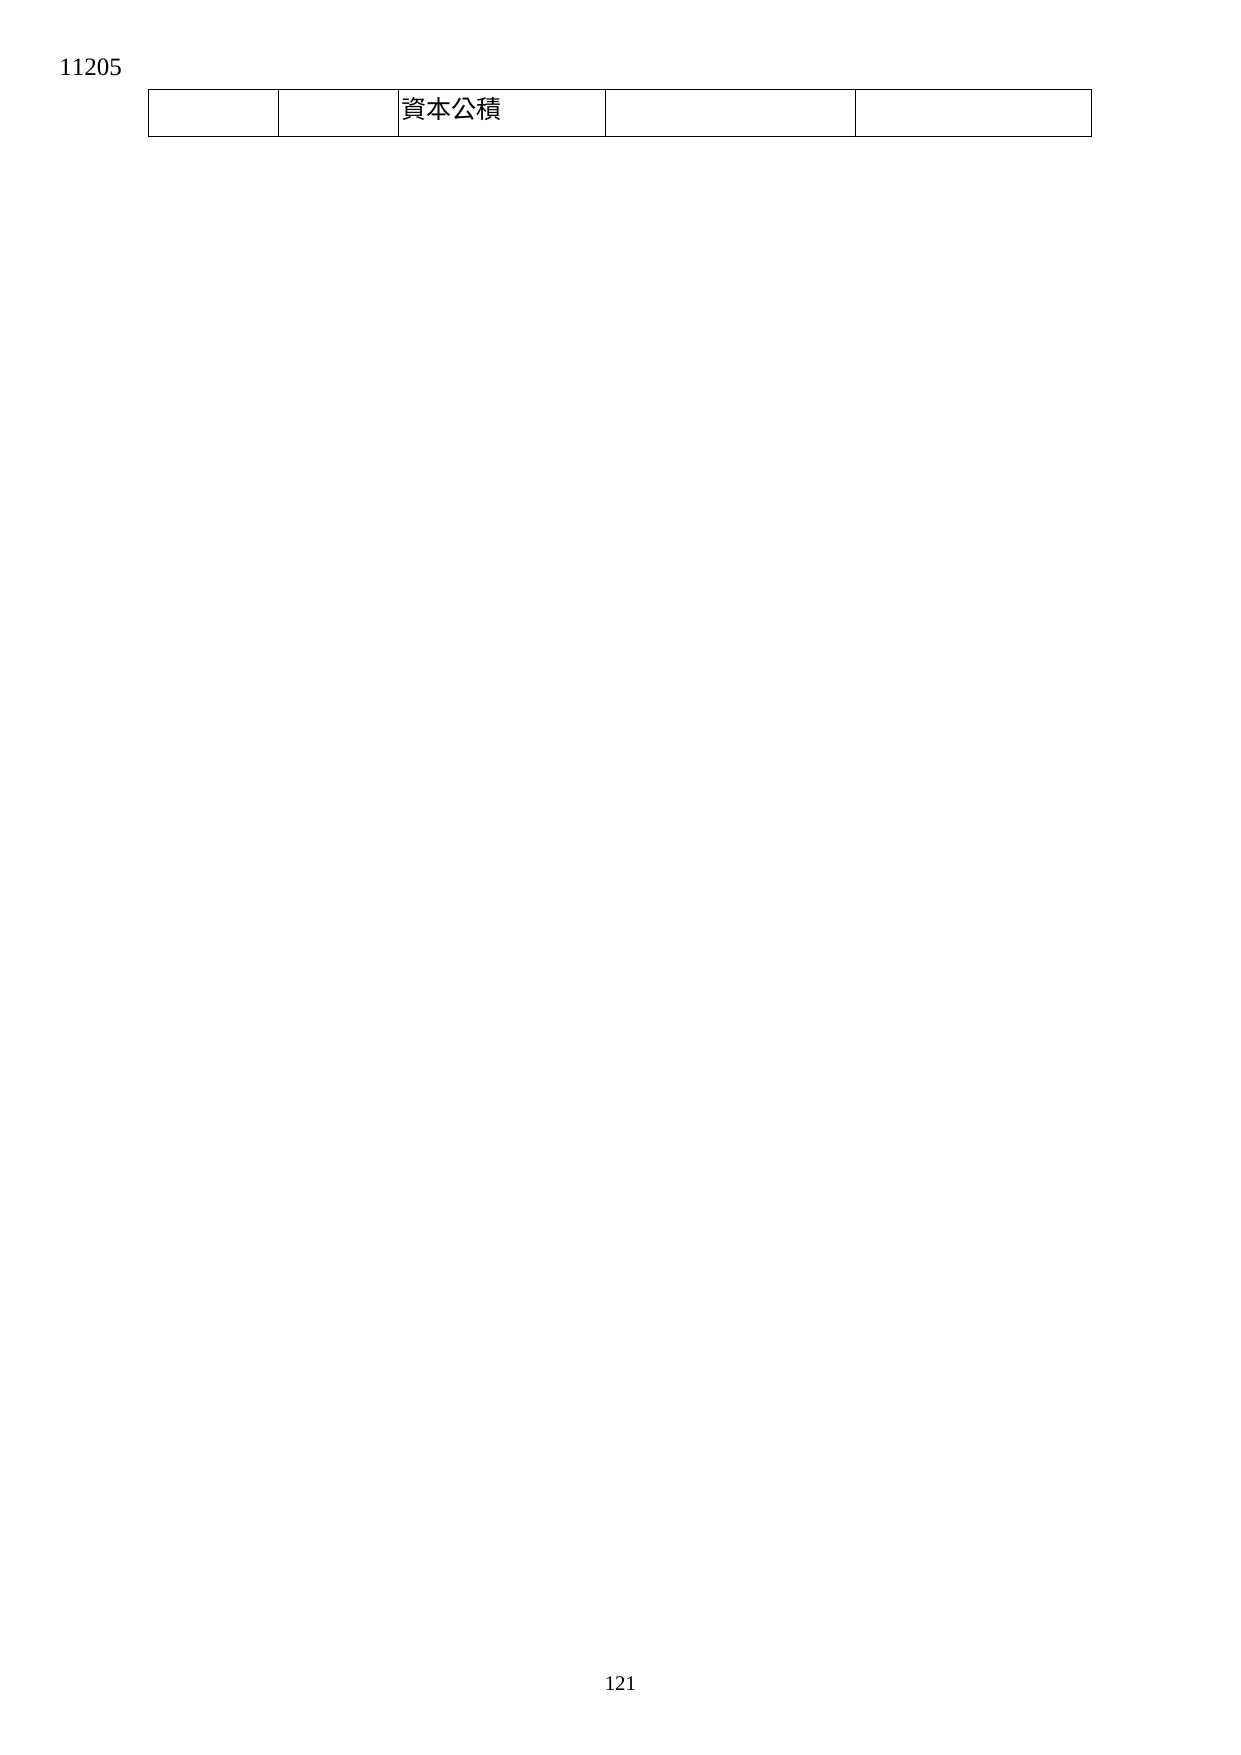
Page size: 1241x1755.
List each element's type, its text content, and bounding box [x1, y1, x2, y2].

table_cell [856, 90, 1091, 136]
table_cell [149, 90, 278, 136]
table_cell [279, 90, 398, 136]
table_cell 資本公積 [399, 90, 605, 136]
table_cell [606, 90, 855, 136]
